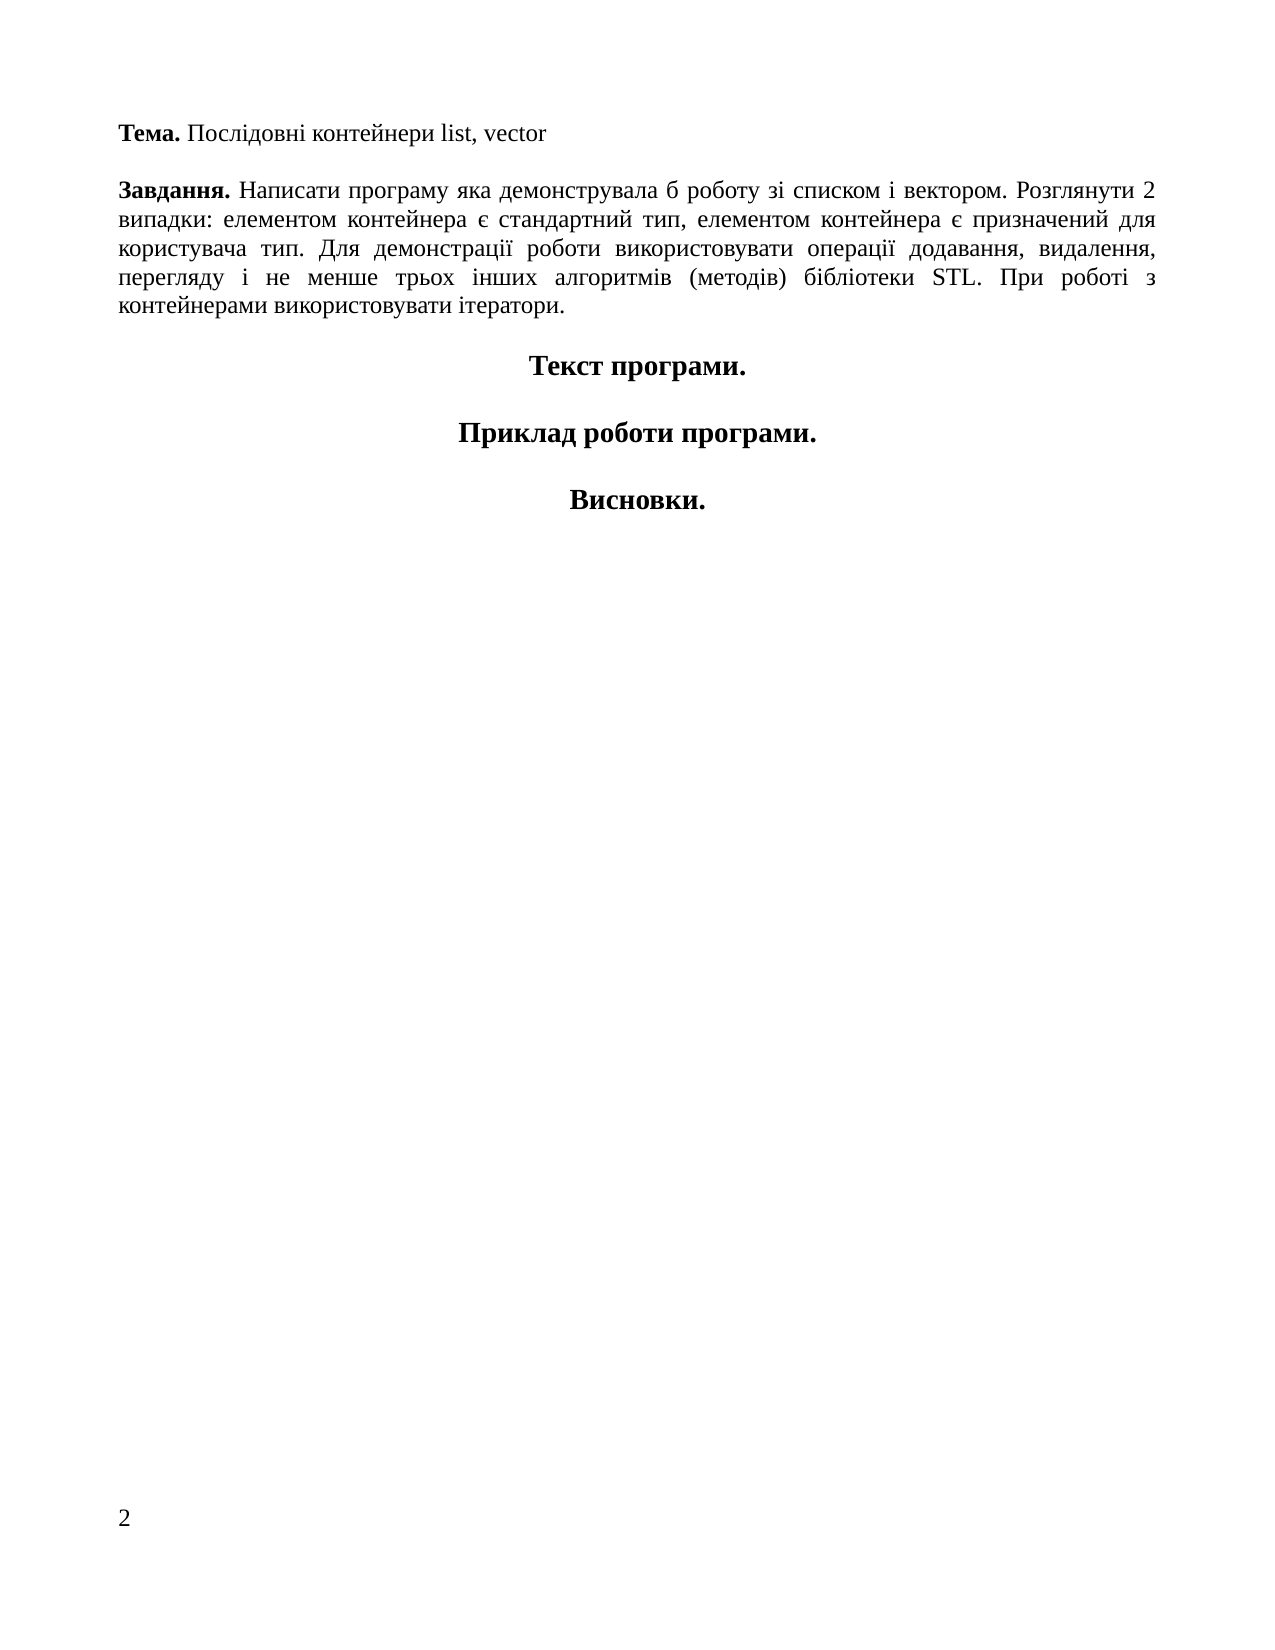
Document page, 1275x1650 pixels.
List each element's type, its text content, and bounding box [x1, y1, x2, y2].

text Висновки. [118, 482, 1157, 516]
text Тема. Послідовні контейнери list, vector [118, 118, 1157, 147]
text Приклад роботи програми. [118, 415, 1157, 449]
text Завдання. Написати програму яка демонструвала б роботу зі списком і вектором. Розглянути 2 випадки: елементом контейнера є стандартний тип, елементом контейнера є призначений для користувача тип. Для демонстрації роботи використовувати операції додавання, видалення, перегляду і не менше трьох інших алгоритмів (методів) бібліотеки STL. При роботі з контейнерами використовувати ітератори. [118, 176, 1157, 319]
text Текст програми. [118, 348, 1157, 382]
